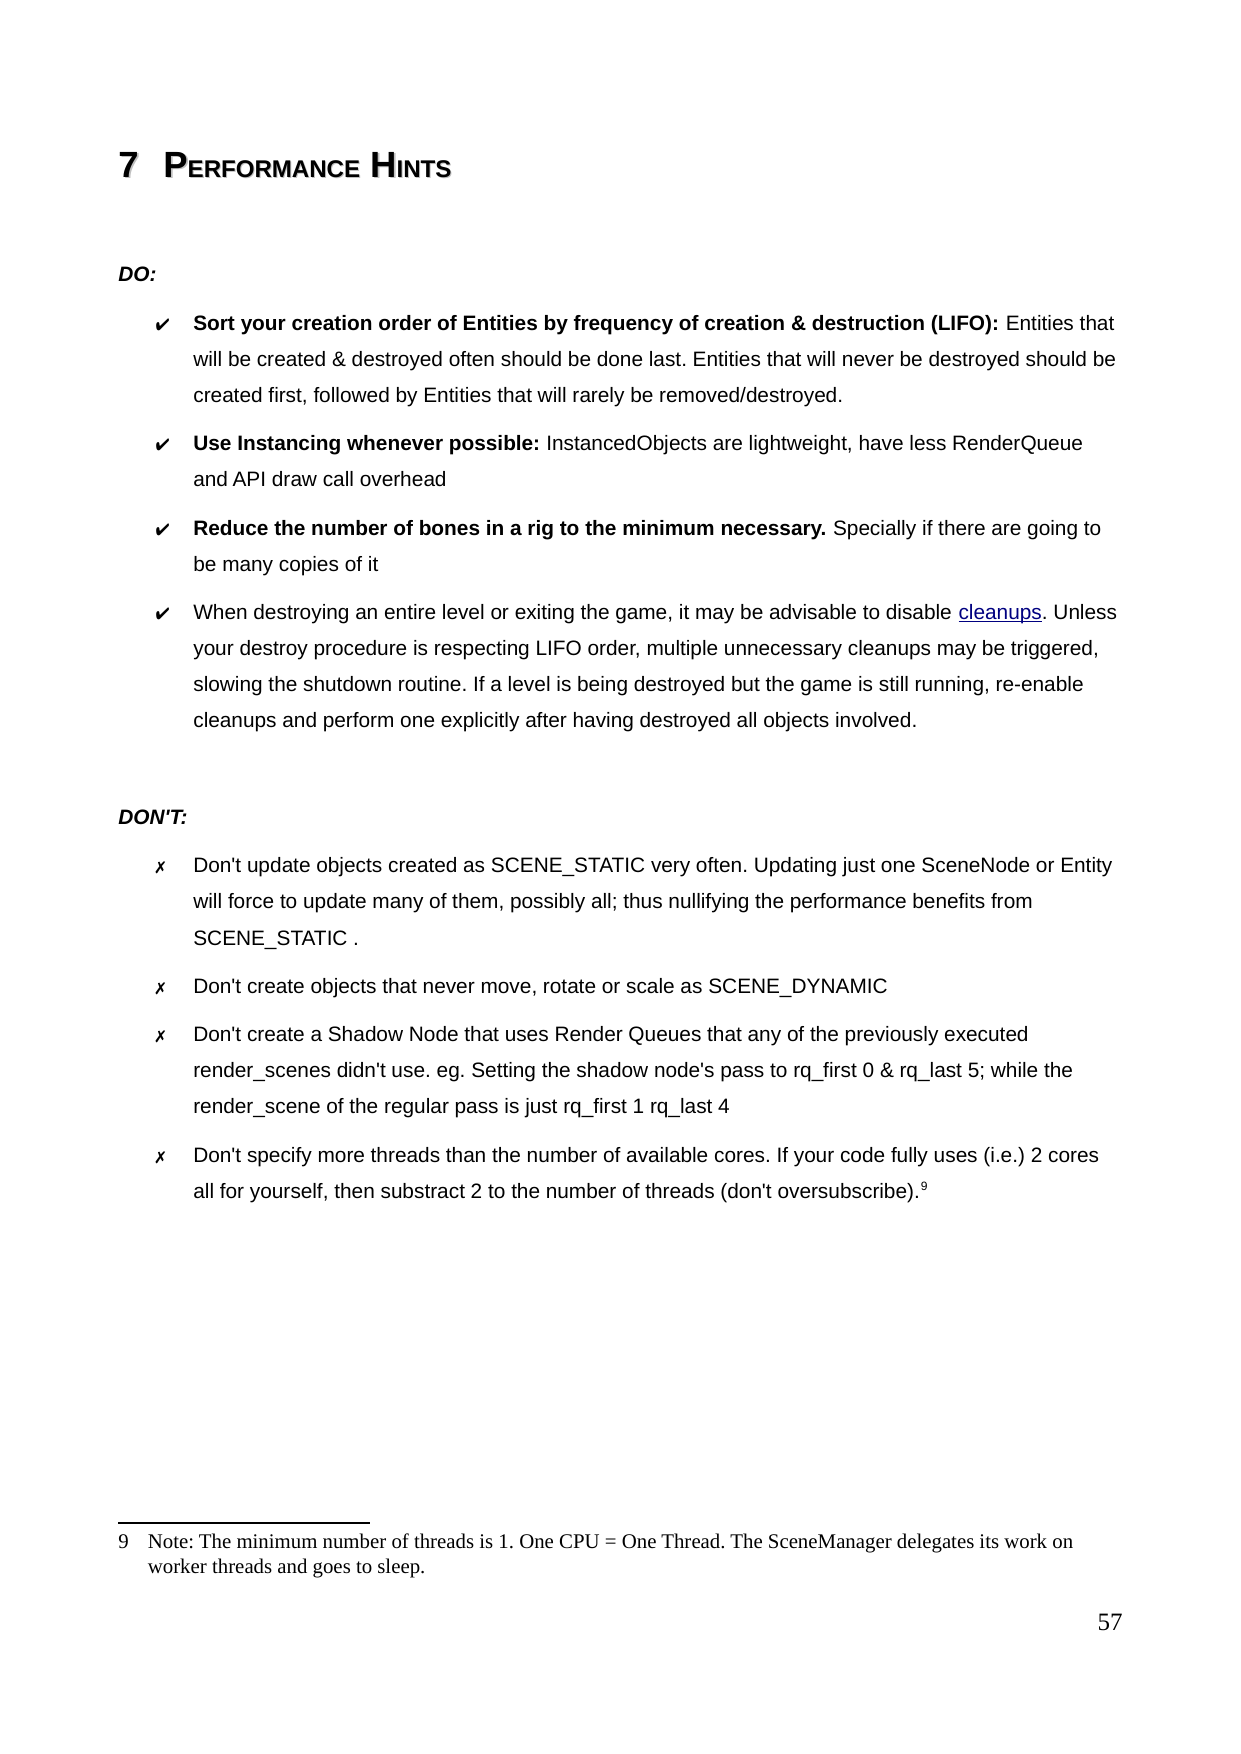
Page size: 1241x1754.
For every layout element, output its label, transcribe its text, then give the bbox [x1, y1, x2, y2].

text DON'T: [118, 805, 1122, 829]
list Don't create a Shadow Node that uses Render Queues that any of the previously executed render_scenes didn't use. eg. Setting the shadow node's pass to rq_first 0 & rq_last 5; while the render_scene of the regular pass is just rq_first 1 rq_last 4 [156, 1022, 1122, 1118]
list Reduce the number of bones in a rig to the minimum necessary. Specially if there are going to be many copies of it [156, 516, 1122, 576]
list When destroying an entire level or exiting the game, it may be advisable to disable cleanups. Unless your destroy procedure is respecting LIFO order, multiple unnecessary cleanups may be triggered, slowing the shutdown routine. If a level is being destroyed but the game is still running, re-enable cleanups and perform one explicitly after having destroyed all objects involved. [156, 600, 1122, 732]
list Use Instancing whenever possible: InstancedObjects are lightweight, have less RenderQueue and API draw call overhead [156, 431, 1122, 491]
text DO: [118, 262, 1122, 286]
list Don't specify more threads than the number of available cores. If your code fully uses (i.e.) 2 cores all for yourself, then substract 2 to the number of threads (don't oversubscribe). [156, 1143, 1122, 1203]
list Don't create objects that never move, rotate or scale as SCENE_DYNAMIC [156, 974, 1122, 998]
list Sort your creation order of Entities by frequency of creation & destruction (LIFO): Entities that will be created & destroyed often should be done last. Entities that will never be destroyed should be created first, followed by Entities that will rarely be removed/destroyed. [156, 311, 1122, 407]
list Don't update objects created as SCENE_STATIC very often. Updating just one SceneNode or Entity will force to update many of them, possibly all; thus nullifying the performance benefits from SCENE_STATIC . [156, 853, 1122, 949]
subtitle Performance Hints [118, 143, 1122, 185]
list Note: The minimum number of threads is 1. One CPU = One Thread. The SceneManager delegates its work on worker threads and goes to sleep. [118, 1529, 1122, 1578]
